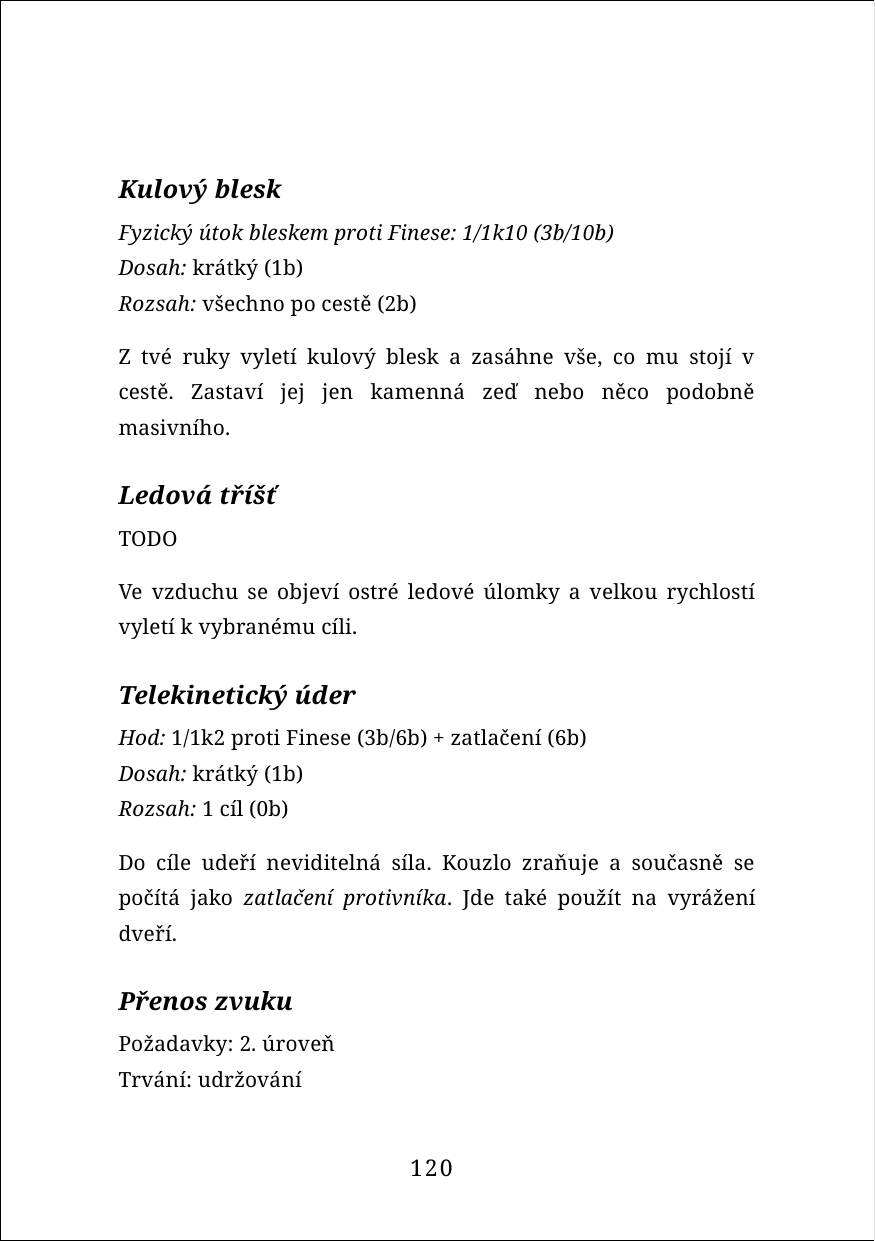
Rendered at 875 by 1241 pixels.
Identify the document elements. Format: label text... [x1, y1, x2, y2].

subtitle Ledová tříšť [118, 478, 756, 512]
text Ve vzduchu se objeví ostré ledové úlomky a velkou rychlostí vyletí k vybranému cíli. [118, 577, 756, 641]
text Požadavky: 2. úroveň Trvání: udržování [118, 1029, 756, 1093]
subtitle Kulový blesk [118, 172, 756, 206]
text Do cíle udeří neviditelná síla. Kouzlo zraňuje a současně se počítá jako zatlačení protivníka. Jde také použít na vyrážení dveří. [118, 848, 756, 947]
text Hod: 1/1k2 proti Finese (3b/6b) + zatlačení (6b) Dosah: krátký (1b) Rozsah: 1 cíl (0b) [118, 723, 756, 823]
text Z tvé ruky vyletí kulový blesk a zasáhne vše, co mu stojí v cestě. Zastaví jej jen kamenná zeď nebo něco podobně masivního. [118, 342, 756, 441]
text TODO [118, 524, 756, 552]
subtitle Přenos zvuku [118, 984, 756, 1018]
text Fyzický útok bleskem proti Finese: 1/1k10 (3b/10b) Dosah: krátký (1b) Rozsah: všechno po cestě (2b) [118, 218, 756, 317]
subtitle Telekinetický úder [118, 677, 756, 712]
